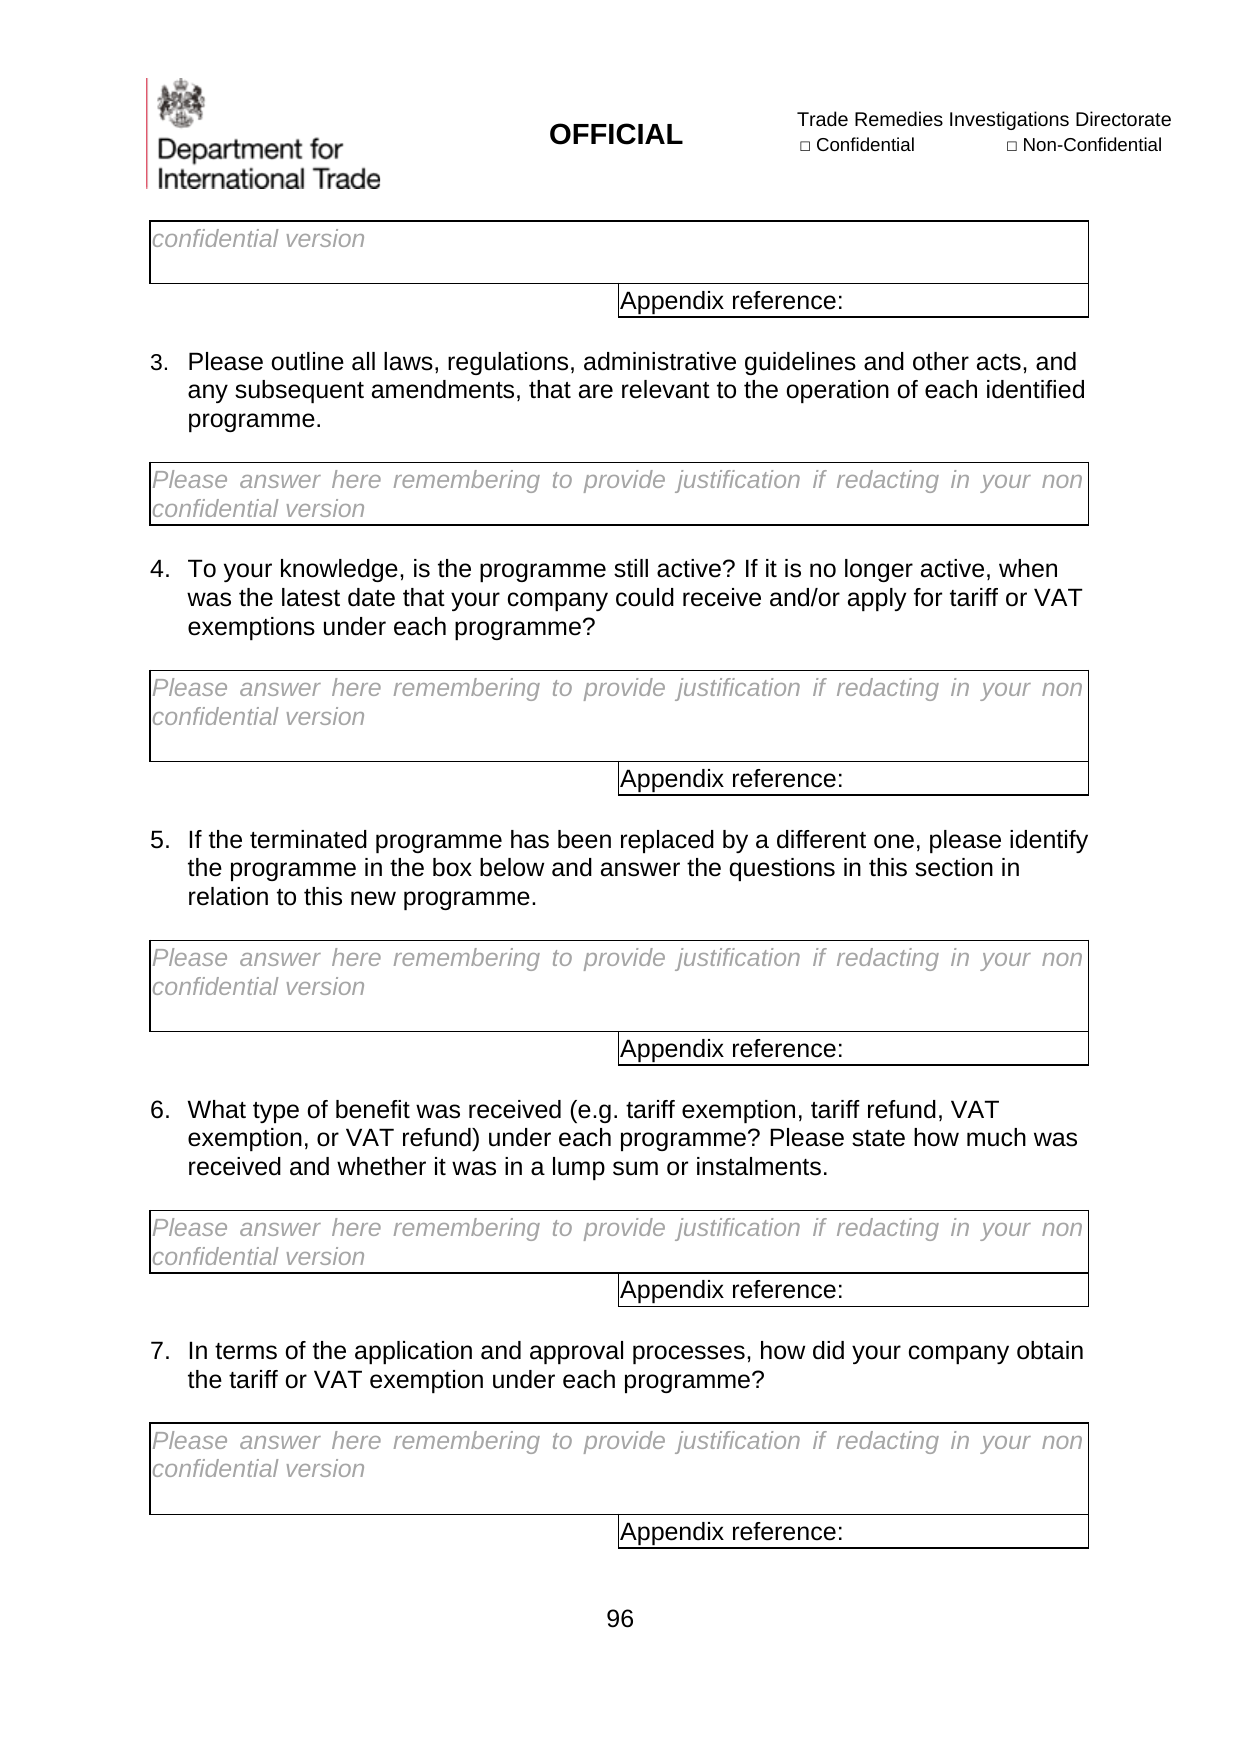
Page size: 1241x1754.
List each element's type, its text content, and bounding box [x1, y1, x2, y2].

table_cell [150, 1032, 618, 1064]
table_cell [150, 762, 618, 794]
list What type of benefit was received (e.g. tariff exemption, tariff refund, VAT exemption, or VAT refund) under each programme? Please state how much was received and whether it was in a lump sum or instalments. [150, 1095, 1090, 1181]
table_cell Appendix reference: [619, 284, 1088, 316]
table_cell [150, 1515, 618, 1547]
list To your knowledge, is the programme still active? If it is no longer active, when was the latest date that your company could receive and/or apply for tariff or VAT exemptions under each programme? [150, 554, 1090, 641]
table_header Please answer here remembering to provide justification if redacting in your non confidential version [151, 1424, 1088, 1513]
table_cell [150, 1274, 618, 1306]
table_cell Appendix reference: [619, 1274, 1088, 1306]
table_cell [150, 284, 618, 316]
table_header Please answer here remembering to provide justification if redacting in your non confidential version [151, 463, 1088, 524]
table_header Please answer here remembering to provide justification if redacting in your non confidential version [151, 671, 1088, 761]
table_cell Appendix reference: [619, 762, 1088, 794]
table_cell Appendix reference: [619, 1515, 1088, 1547]
table_header confidential version [151, 222, 1088, 283]
list If the terminated programme has been replaced by a different one, please identify the programme in the box below and answer the questions in this section in relation to this new programme. [150, 824, 1090, 911]
list In terms of the application and approval processes, how did your company obtain the tariff or VAT exemption under each programme? [150, 1336, 1090, 1393]
table_header Please answer here remembering to provide justification if redacting in your non confidential version [151, 941, 1088, 1031]
table_cell Appendix reference: [619, 1032, 1088, 1064]
list Please outline all laws, regulations, administrative guidelines and other acts, and any subsequent amendments, that are relevant to the operation of each identified programme. [150, 347, 1090, 433]
table_header Please answer here remembering to provide justification if redacting in your non confidential version [151, 1211, 1088, 1272]
